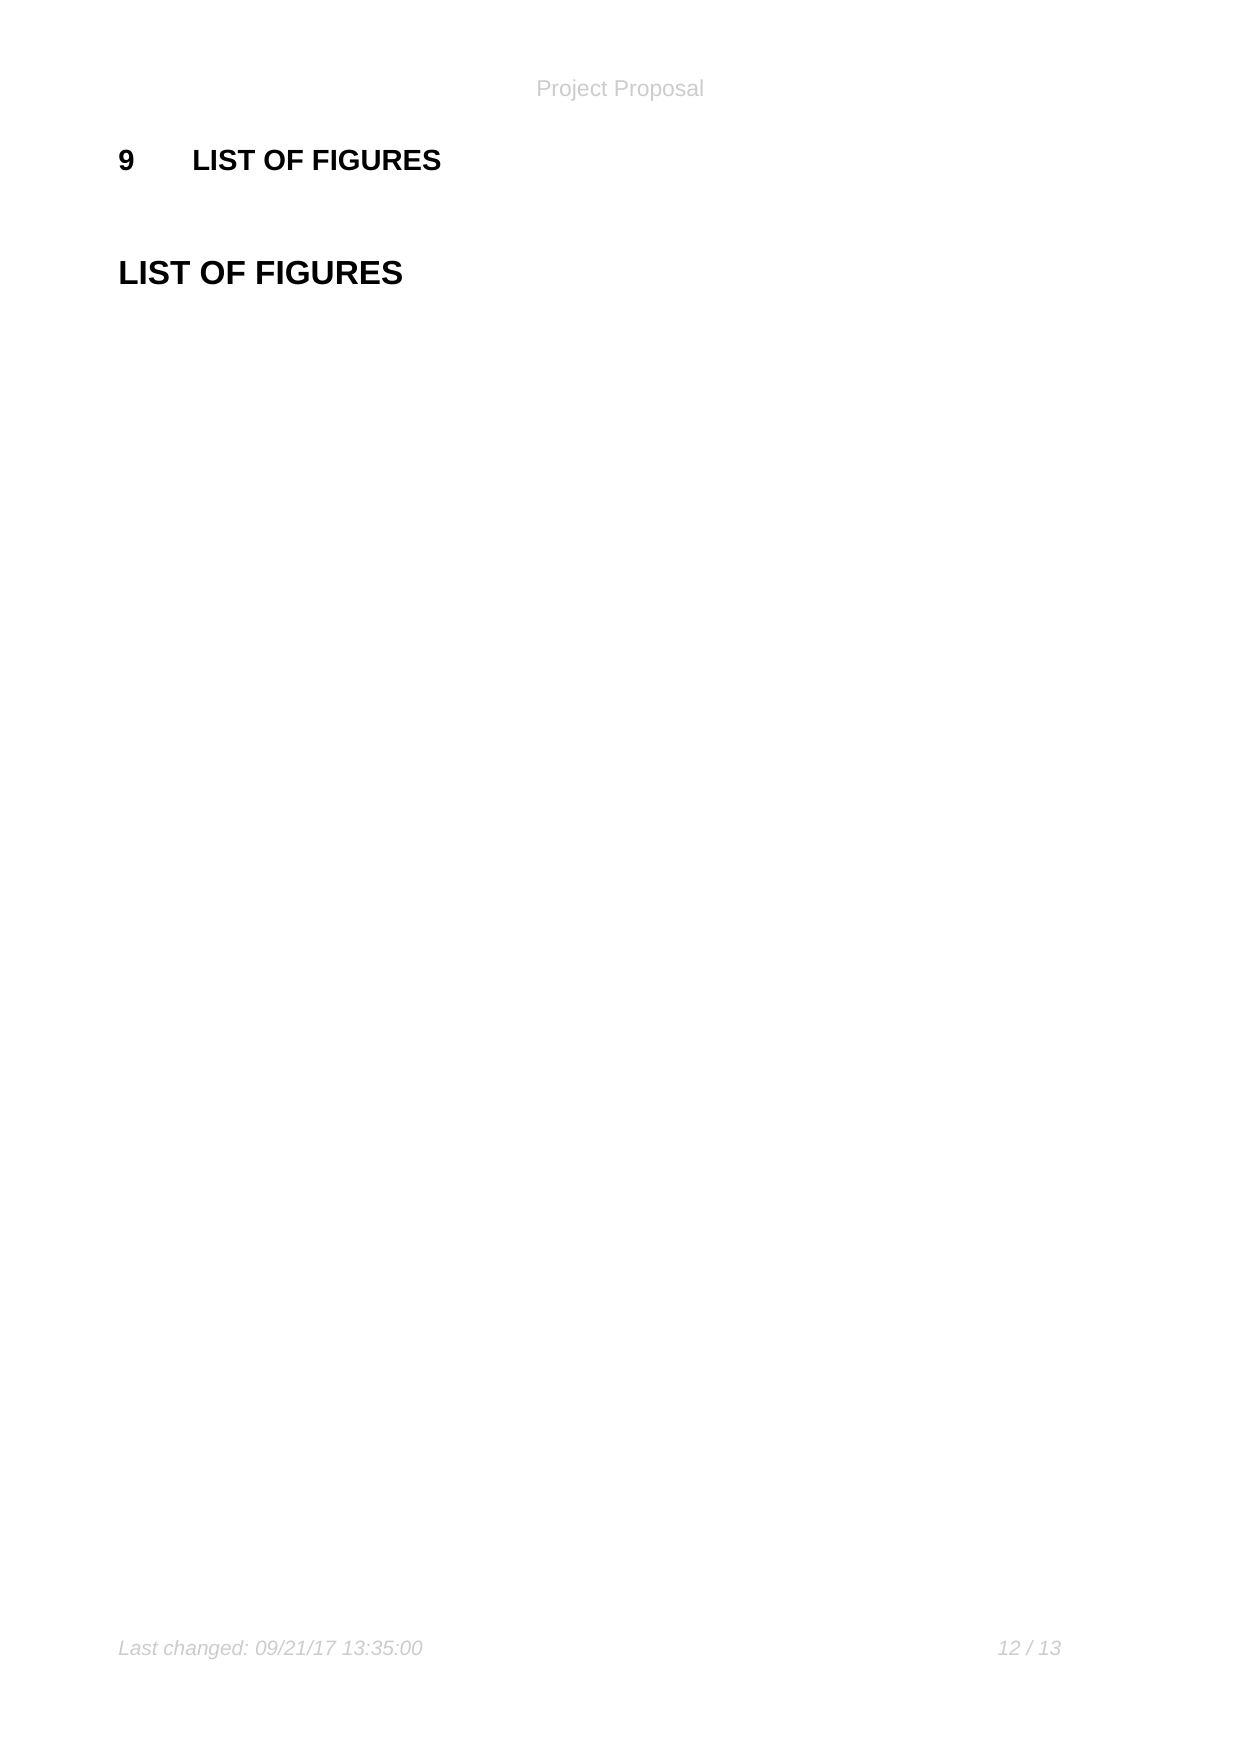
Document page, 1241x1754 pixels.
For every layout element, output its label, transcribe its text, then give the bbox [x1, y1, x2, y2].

subtitle List of Figures [118, 143, 1122, 177]
subtitle List of Figures [118, 253, 1122, 291]
